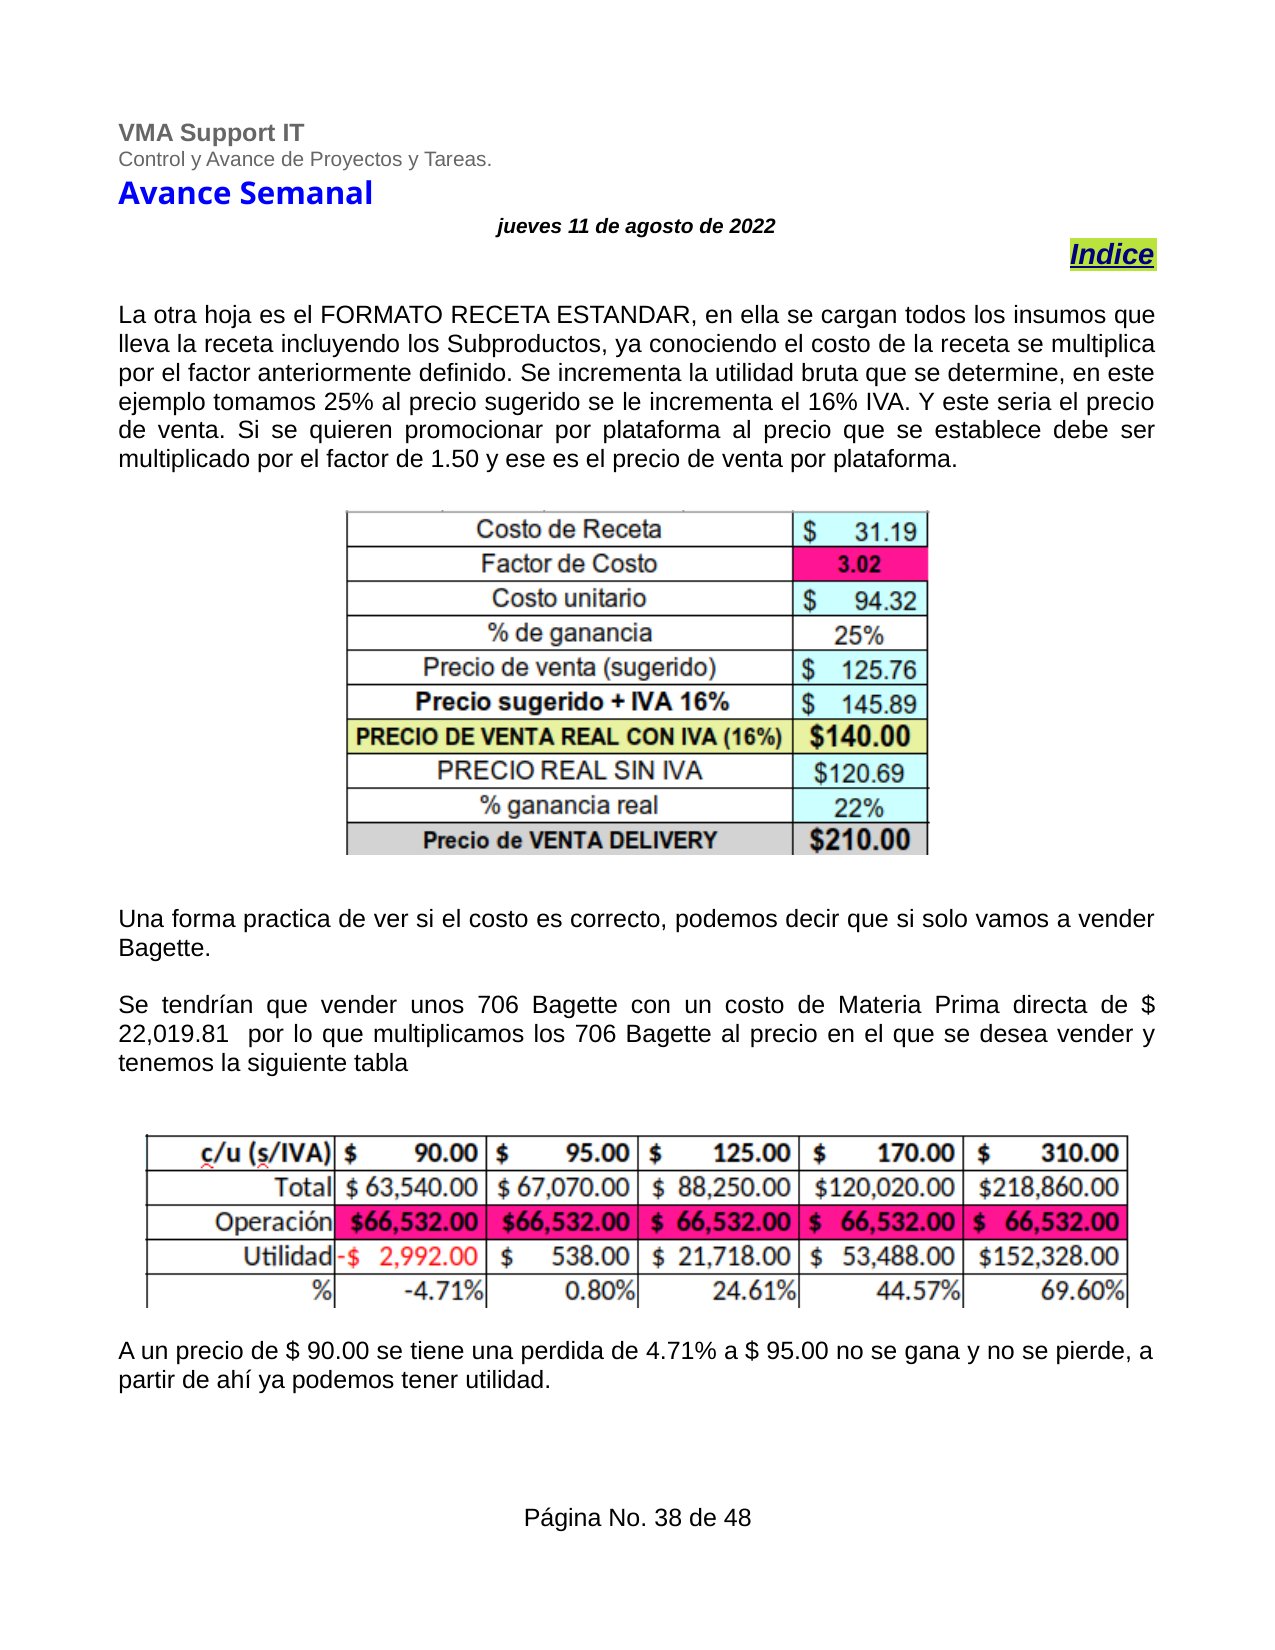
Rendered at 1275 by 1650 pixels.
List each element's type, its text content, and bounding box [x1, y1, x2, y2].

picture [345, 510, 930, 855]
text La otra hoja es el FORMATO RECETA ESTANDAR, en ella se cargan todos los insumos que lleva la receta incluyendo los Subproductos, ya conociendo el costo de la receta se multiplica por el factor anteriormente definido. Se incrementa la utilidad bruta que se determine, en este ejemplo tomamos 25% al precio sugerido se le incrementa el 16% IVA. Y este seria el precio de venta. Si se quieren promocionar por plataforma al precio que se establece debe ser multiplicado por el factor de 1.50 y ese es el precio de venta por plataforma. [118, 300, 1157, 473]
picture [145, 1134, 1130, 1308]
text A un precio de $ 90.00 se tiene una perdida de 4.71% a $ 95.00 no se gana y no se pierde, a partir de ahí ya podemos tener utilidad. [118, 1336, 1157, 1394]
text Una forma practica de ver si el costo es correcto, podemos decir que si solo vamos a vender Bagette. [118, 904, 1157, 962]
text Se tendrían que vender unos 706 Bagette con un costo de Materia Prima directa de $ 22,019.81 por lo que multiplicamos los 706 Bagette al precio en el que se desea vender y tenemos la siguiente tabla [118, 990, 1157, 1077]
